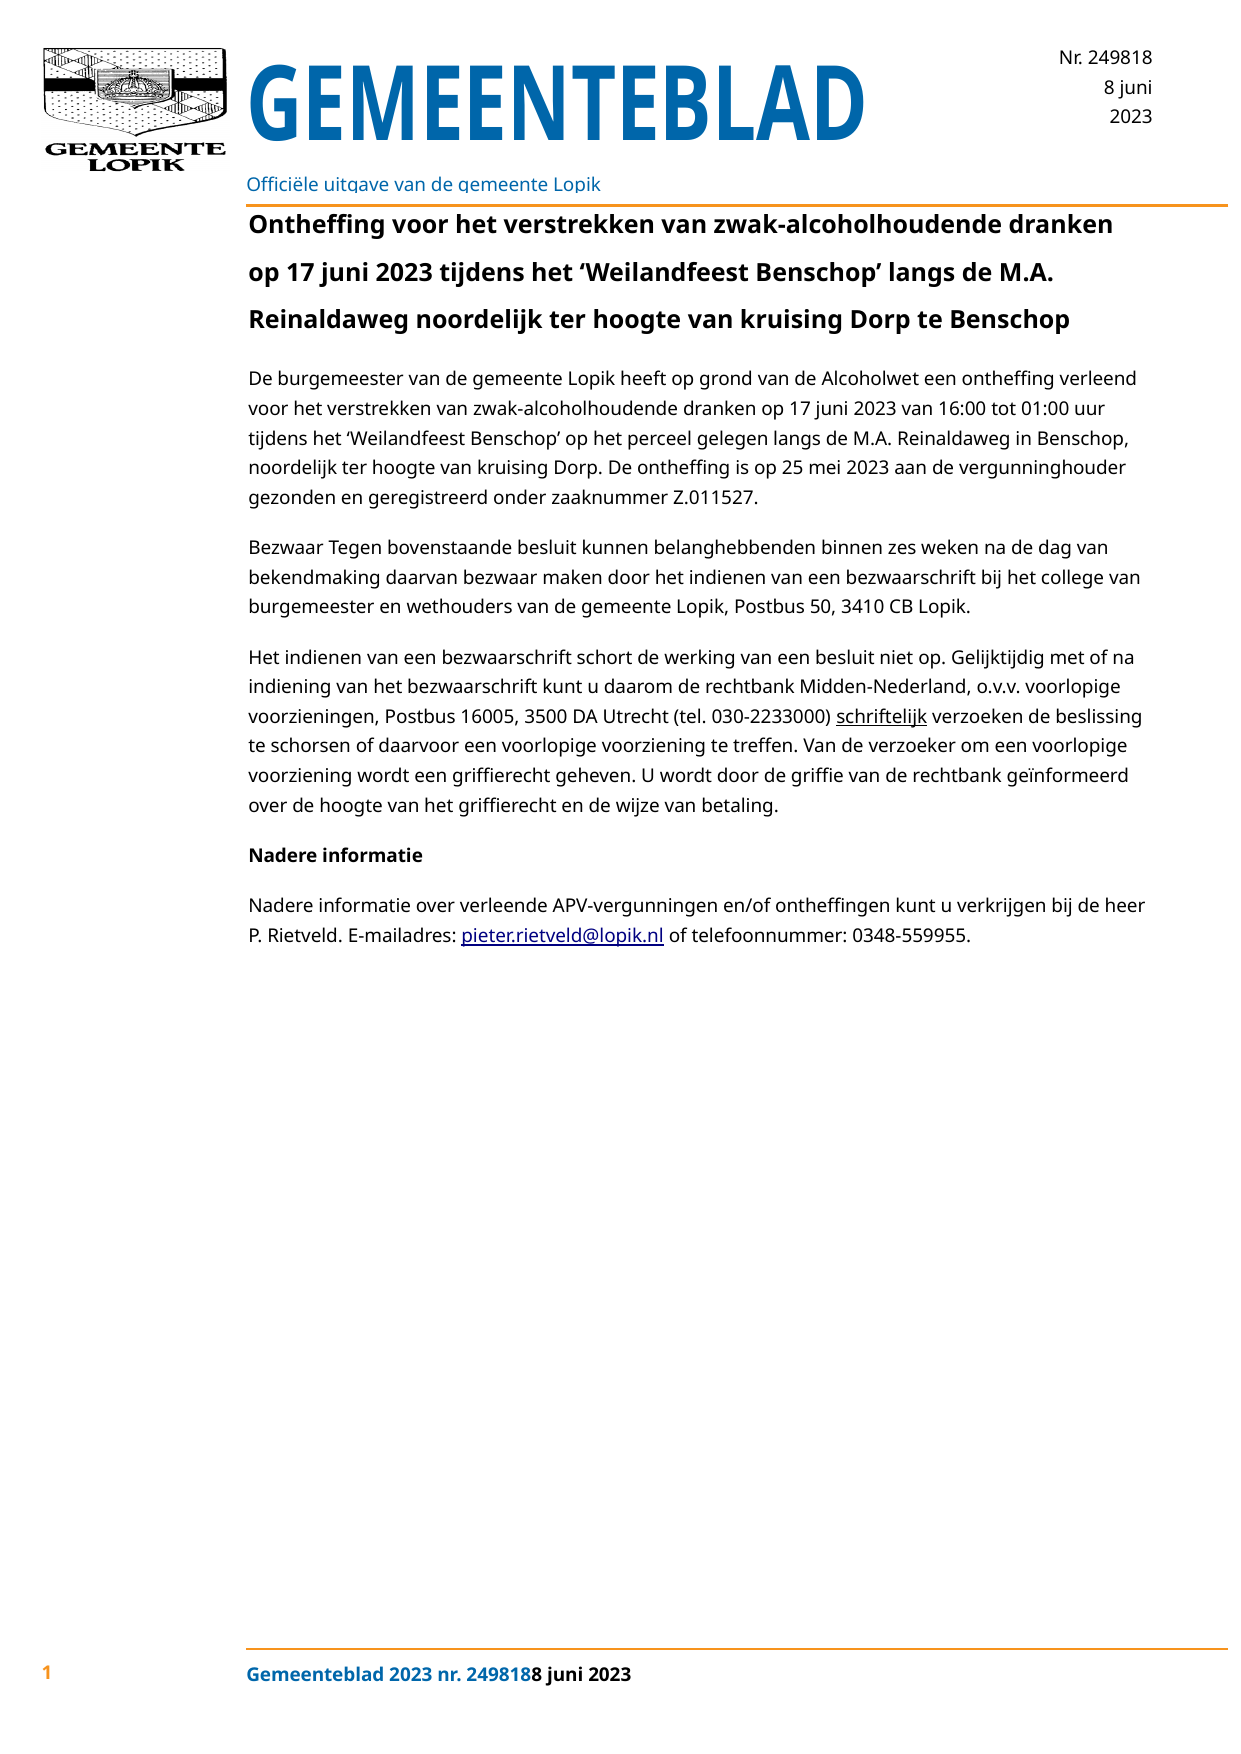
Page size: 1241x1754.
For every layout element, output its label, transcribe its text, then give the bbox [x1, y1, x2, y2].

text Het indienen van een bezwaarschrift schort de werking van een besluit niet op. Gelijktijdig met of na indiening van het bezwaarschrift kunt u daarom de rechtbank Midden-Nederland, o.v.v. voorlopige voorzieningen, Postbus 16005, 3500 DA Utrecht (tel. 030-2233000) schriftelijk verzoeken de beslissing te schorsen of daarvoor een voorlopige voorziening te treffen. Van de verzoeker om een voorlopige voorziening wordt een griffierecht geheven. U wordt door de griffie van de rechtbank geïnformeerd over de hoogte van het griffierecht en de wijze van betaling. [248, 644, 1152, 817]
text Nadere informatie [248, 842, 1152, 868]
text Bezwaar Tegen bovenstaande besluit kunnen belanghebbenden binnen zes weken na de dag van bekendmaking daarvan bezwaar maken door het indienen van een bezwaarschrift bij het college van burgemeester en wethouders van de gemeente Lopik, Postbus 50, 3410 CB Lopik. [248, 534, 1152, 619]
picture [41, 47, 231, 172]
text De burgemeester van de gemeente Lopik heeft op grond van de Alcoholwet een ontheffing verleend voor het verstrekken van zwak-alcoholhoudende dranken op 17 juni 2023 van 16:00 tot 01:00 uur tijdens het ‘Weilandfeest Benschop’ op het perceel gelegen langs de M.A. Reinaldaweg in Benschop, noordelijk ter hoogte van kruising Dorp. De ontheffing is op 25 mei 2023 aan de vergunninghouder gezonden en geregistreerd onder zaaknummer Z.011527. [248, 366, 1152, 509]
text Ontheffing voor het verstrekken van zwak-alcoholhoudende dranken op 17 juni 2023 tijdens het ‘Weilandfeest Benschop’ langs de M.A. Reinaldaweg noordelijk ter hoogte van kruising Dorp te Benschop [248, 207, 1152, 336]
text Nadere informatie over verleende APV-vergunningen en/of ontheffingen kunt u verkrijgen bij de heer P. Rietveld. E-mailadres: pieter.rietveld@lopik.nl of telefoonnummer: 0348-559955. [248, 893, 1152, 948]
